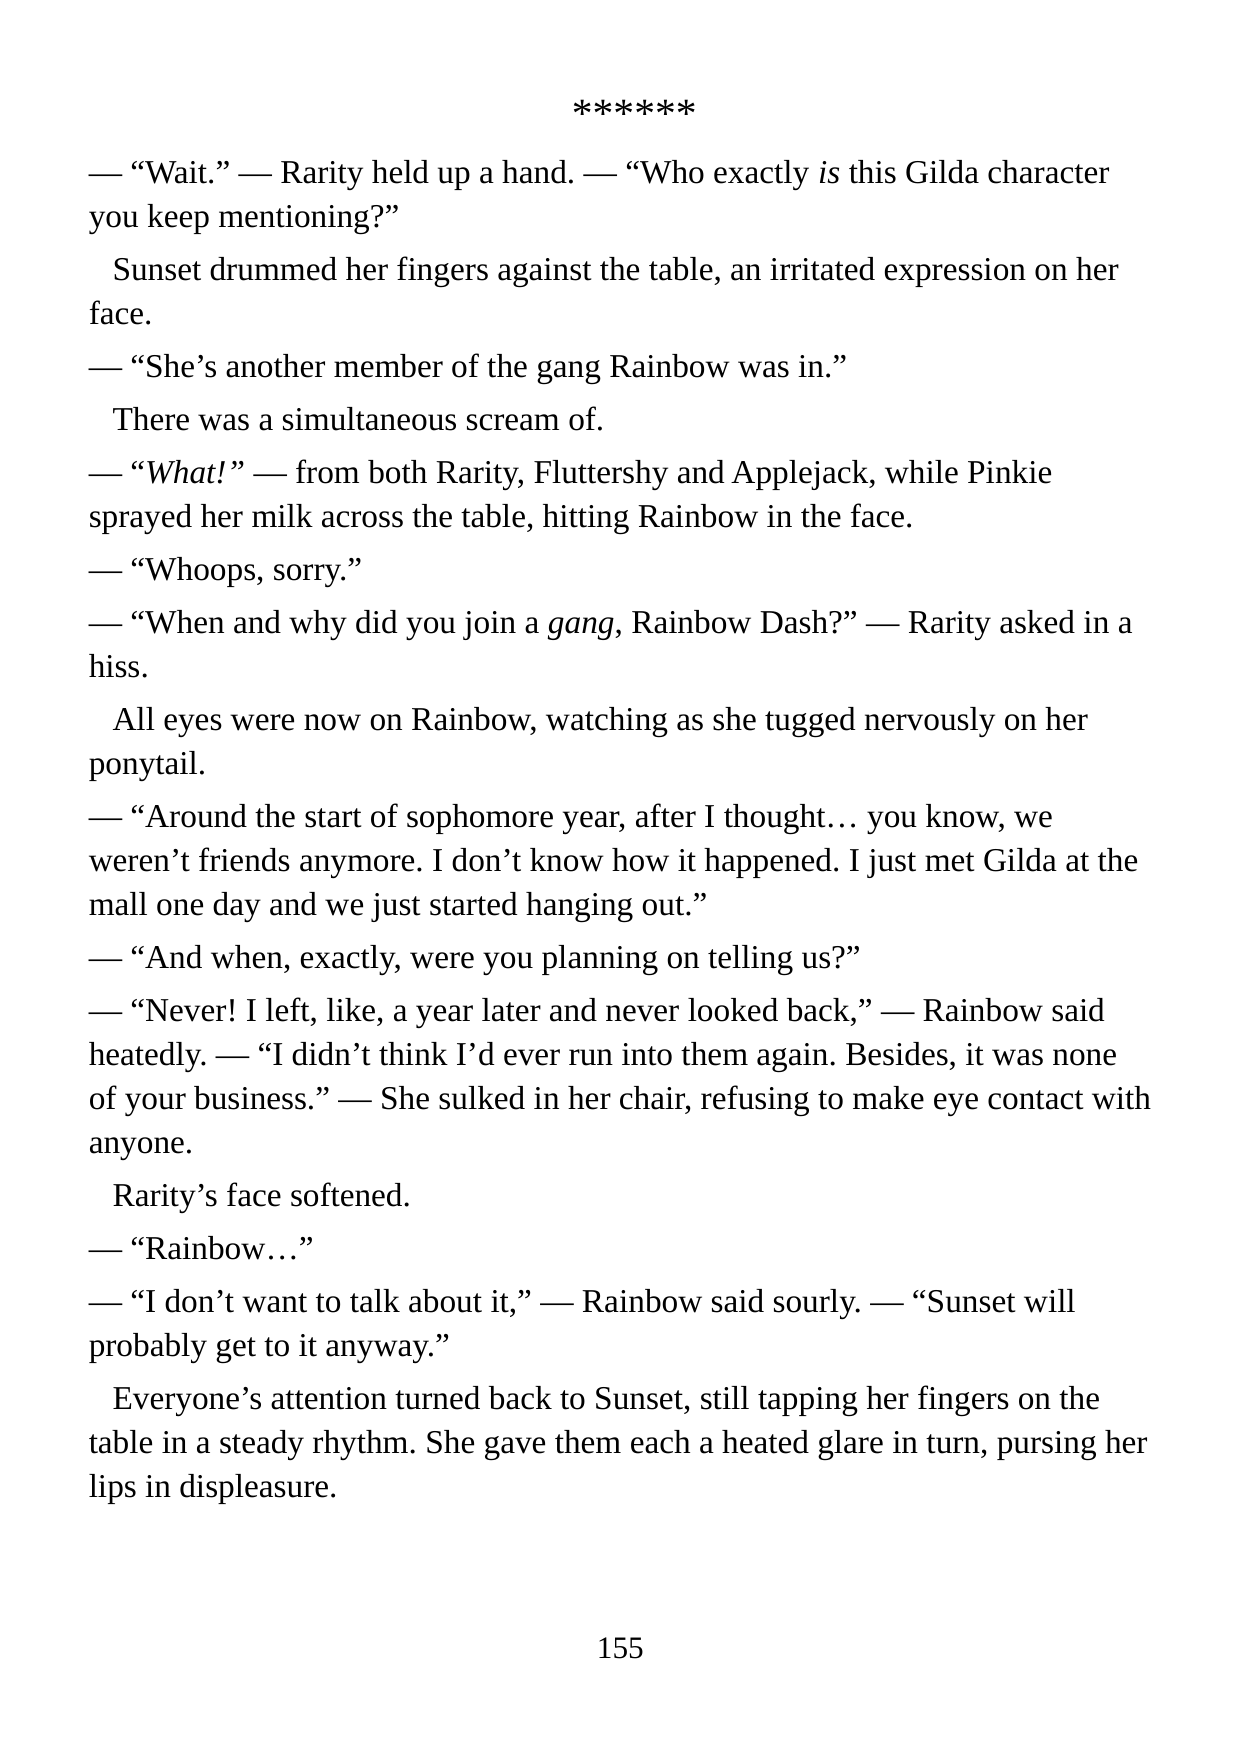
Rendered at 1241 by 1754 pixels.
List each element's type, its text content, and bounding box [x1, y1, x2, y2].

text — “Never! I left, like, a year later and never looked back,” — Rainbow said heatedly. — “I didn’t think I’d ever run into them again. Besides, it was none of your business.” — She sulked in her chair, refusing to make eye contact with anyone. [88, 990, 1152, 1161]
text ****** [88, 88, 1152, 136]
text — “When and why did you join a gang, Rainbow Dash?” — Rarity asked in a hiss. [88, 602, 1152, 684]
text — “Wait.” — Rarity held up a hand. — “Who exactly is this Gilda character you keep mentioning?” [88, 152, 1152, 235]
text — “Around the start of sophomore year, after I thought… you know, we weren’t friends anymore. I don’t know how it happened. I just met Gilda at the mall one day and we just started hanging out.” [88, 796, 1152, 923]
text Everyone’s attention turned back to Sunset, still tapping her fingers on the table in a steady rhythm. She gave them each a heated glare in turn, pursing her lips in displeasure. [88, 1378, 1152, 1504]
text — “What!” — from both Rarity, Fluttershy and Applejack, while Pinkie sprayed her milk across the table, hitting Rainbow in the face. [88, 452, 1152, 535]
text — “And when, exactly, were you planning on telling us?” [88, 937, 1152, 976]
text — “Rainbow…” [88, 1228, 1152, 1266]
text — “I don’t want to talk about it,” — Rainbow said sourly. — “Sunset will probably get to it anyway.” [88, 1281, 1152, 1363]
text — “Whoops, sorry.” [88, 549, 1152, 588]
text All eyes were now on Rainbow, watching as she tugged nervously on her ponytail. [88, 699, 1152, 782]
text — “She’s another member of the gang Rainbow was in.” [88, 346, 1152, 385]
text Sunset drummed her fingers against the table, an irritated expression on her face. [88, 249, 1152, 332]
text Rarity’s face softened. [88, 1175, 1152, 1213]
text There was a simultaneous scream of. [88, 399, 1152, 438]
